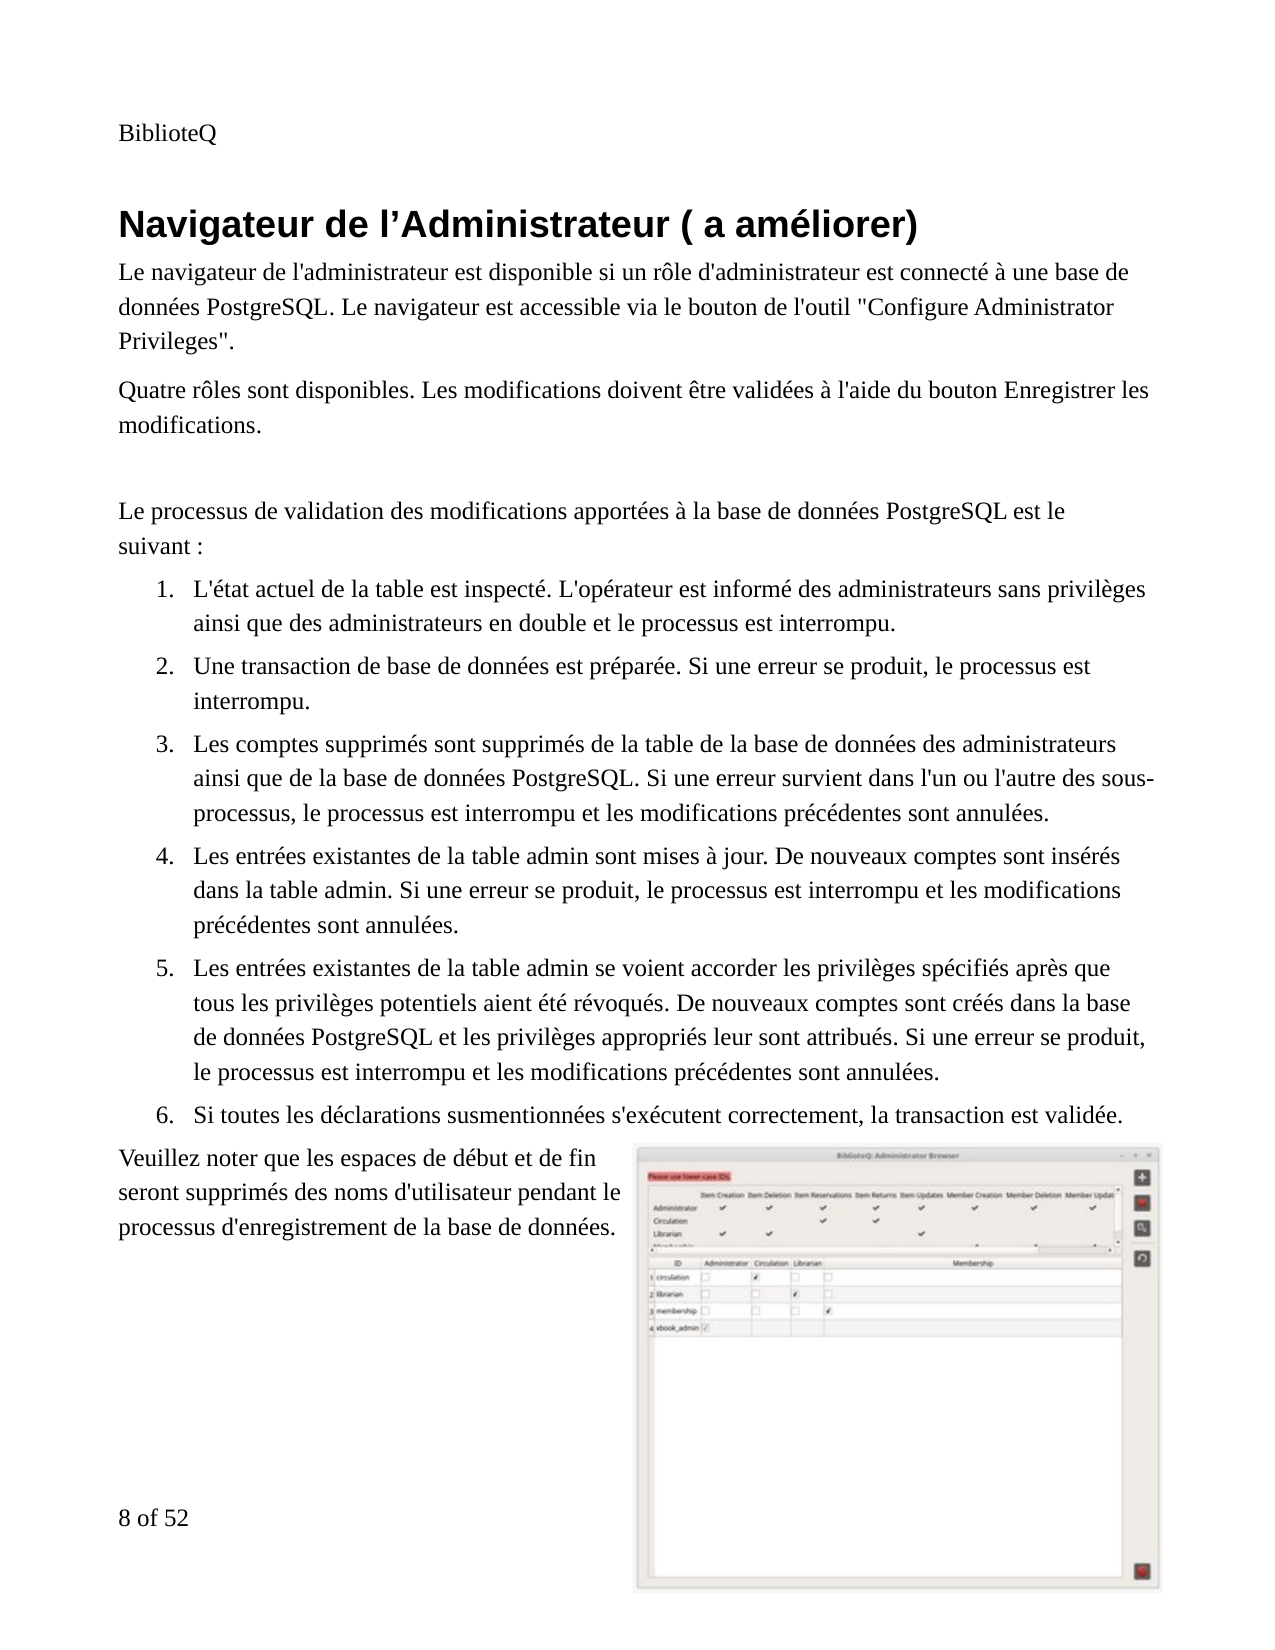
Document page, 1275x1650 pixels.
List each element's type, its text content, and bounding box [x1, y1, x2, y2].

list Si toutes les déclarations susmentionnées s'exécutent correctement, la transaction est validée. [156, 1100, 1157, 1128]
text Quatre rôles sont disponibles. Les modifications doivent être validées à l'aide du bouton Enregistrer les modifications. [118, 376, 1157, 439]
text Veuillez noter que les espaces de début et de fin seront supprimés des noms d'utilisateur pendant le processus d'enregistrement de la base de données. [118, 1143, 632, 1241]
list L'état actuel de la table est inspecté. L'opérateur est informé des administrateurs sans privilèges ainsi que des administrateurs en double et le processus est interrompu. [156, 574, 1157, 637]
text Le navigateur de l'administrateur est disponible si un rôle d'administrateur est connecté à une base de données PostgreSQL. Le navigateur est accessible via le bouton de l'outil "Configure Administrator Privileges". [118, 257, 1157, 355]
list Une transaction de base de données est préparée. Si une erreur se produit, le processus est interrompu. [156, 651, 1157, 715]
list Les entrées existantes de la table admin sont mises à jour. De nouveaux comptes sont insérés dans la table admin. Si une erreur se produit, le processus est interrompu et les modifications précédentes sont annulées. [156, 841, 1157, 939]
list Les comptes supprimés sont supprimés de la table de la base de données des administrateurs ainsi que de la base de données PostgreSQL. Si une erreur survient dans l'un ou l'autre des sous-processus, le processus est interrompu et les modifications précédentes sont annulées. [156, 729, 1157, 827]
picture [632, 1143, 1163, 1593]
subtitle Navigateur de l’Administrateur ( a améliorer) [118, 201, 1157, 245]
list Les entrées existantes de la table admin se voient accorder les privilèges spécifiés après que tous les privilèges potentiels aient été révoqués. De nouveaux comptes sont créés dans la base de données PostgreSQL et les privilèges appropriés leur sont attribués. Si une erreur se produit, le processus est interrompu et les modifications précédentes sont annulées. [156, 953, 1157, 1085]
text Le processus de validation des modifications apportées à la base de données PostgreSQL est le suivant : [118, 496, 1157, 559]
